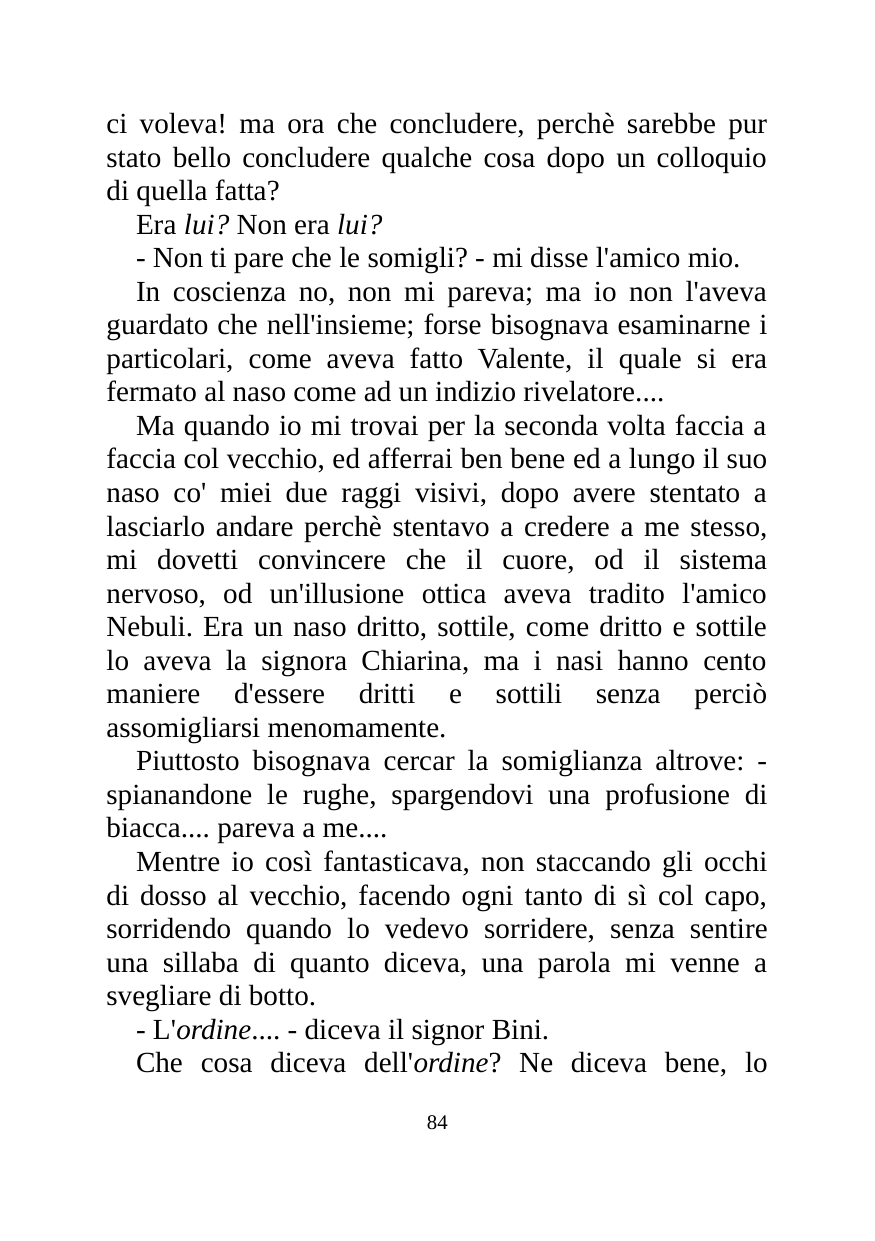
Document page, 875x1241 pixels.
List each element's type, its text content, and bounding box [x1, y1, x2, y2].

text Piuttosto bisognava cercar la somiglianza altrove: - spianandone le rughe, spargendovi una profusione di biacca.... pareva a me.... [106, 743, 768, 844]
text Mentre io così fantasticava, non staccando gli occhi di dosso al vecchio, facendo ogni tanto di sì col capo, sorridendo quando lo vedevo sorridere, senza sentire una sillaba di quanto diceva, una parola mi venne a svegliare di botto. [106, 844, 768, 1012]
text ci voleva! ma ora che concludere, perchè sarebbe pur stato bello concludere qualche cosa dopo un colloquio di quella fatta? [106, 106, 768, 207]
text Era lui? Non era lui? [106, 207, 768, 240]
text Ma quando io mi trovai per la seconda volta faccia a faccia col vecchio, ed afferrai ben bene ed a lungo il suo naso co' miei due raggi visivi, dopo avere stentato a lasciarlo andare perchè stentavo a credere a me stesso, mi dovetti convincere che il cuore, od il sistema nervoso, od un'illusione ottica aveva tradito l'amico Nebuli. Era un naso dritto, sottile, come dritto e sottile lo aveva la signora Chiarina, ma i nasi hanno cento maniere d'essere dritti e sottili senza perciò assomigliarsi menomamente. [106, 408, 768, 743]
text - Non ti pare che le somigli? - mi disse l'amico mio. [106, 240, 768, 274]
text - L'ordine.... - diceva il signor Bini. [106, 1012, 768, 1045]
text In coscienza no, non mi pareva; ma io non l'aveva guardato che nell'insieme; forse bisognava esaminarne i particolari, come aveva fatto Valente, il quale si era fermato al naso come ad un indizio rivelatore.... [106, 274, 768, 408]
text Che cosa diceva dell'ordine? Ne diceva bene, lo [106, 1045, 768, 1079]
